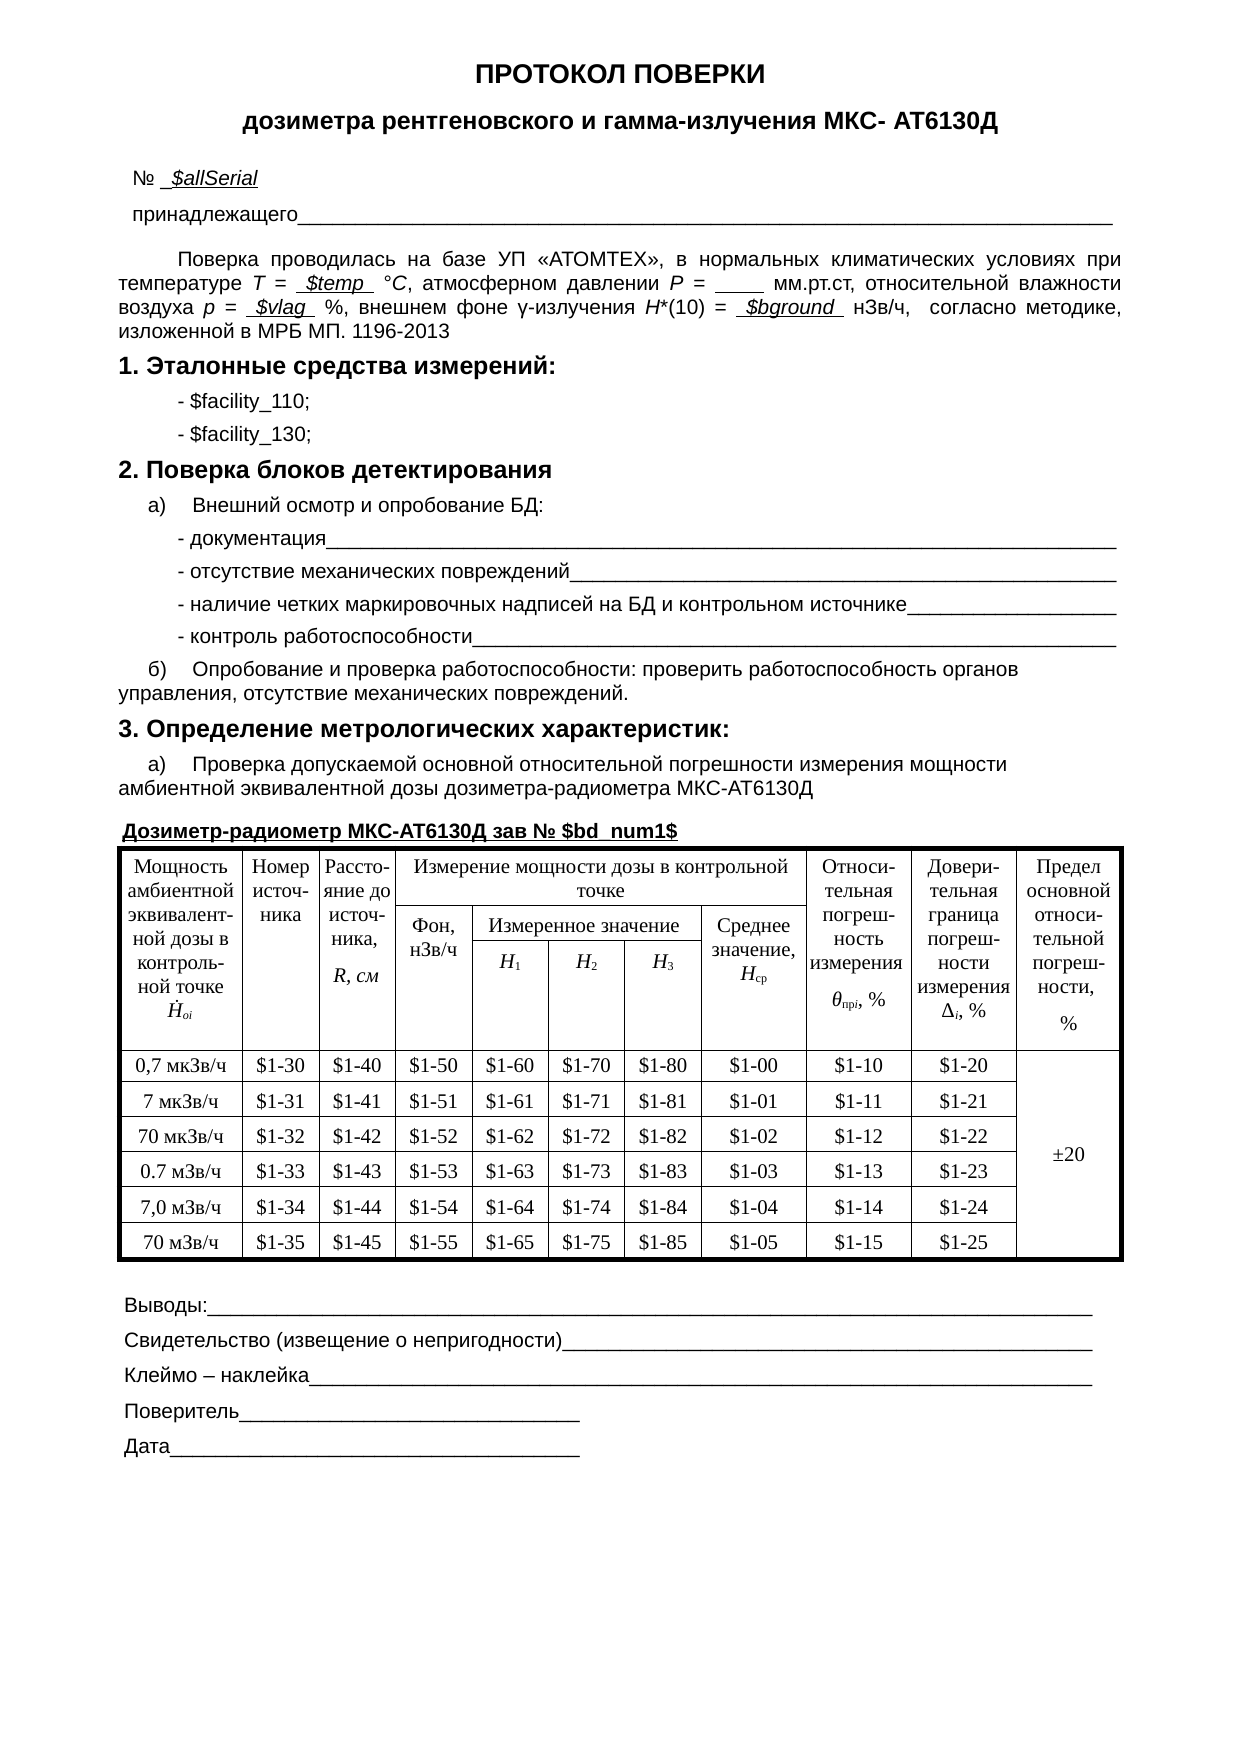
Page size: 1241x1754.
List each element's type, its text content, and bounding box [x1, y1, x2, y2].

table_cell Фон, нЗв/ч [396, 906, 472, 1050]
table_cell $1-81 [625, 1082, 701, 1116]
table_cell Довери-тельная граница погреш-ности измерения Δi, % [912, 851, 1016, 1050]
table_cell $1-54 [396, 1187, 472, 1222]
table_cell $1-52 [396, 1117, 472, 1151]
table_cell $1-25 [912, 1223, 1016, 1257]
table_cell $1-20 [912, 1051, 1016, 1081]
table_cell $1-85 [625, 1223, 701, 1257]
table_cell $1-22 [912, 1117, 1016, 1151]
text Поверка проводилась на базе УП «АТОМТЕХ», в нормальных климатических условиях при температуре Т = $temp °С, атмосферном давлении Р = мм.рт.ст, относительной влажности воздуха р = $vlag %, внешнем фоне γ-излучения H*(10) = $bground нЗв/ч, согласно методике, изложенной в МРБ МП. 1196-2013 [118, 247, 1122, 342]
table_cell $1-74 [549, 1187, 624, 1222]
table_cell H2 [549, 941, 624, 1050]
table_cell $1-61 [473, 1082, 548, 1116]
table_cell $1-64 [473, 1187, 548, 1222]
table_cell $1-04 [702, 1187, 806, 1222]
table_cell $1-32 [243, 1117, 319, 1151]
table_cell $1-13 [807, 1152, 911, 1186]
table_cell $1-02 [702, 1117, 806, 1151]
table_cell $1-75 [549, 1223, 624, 1257]
table_cell Измеренное значение [473, 906, 701, 940]
table_cell $1-05 [702, 1223, 806, 1257]
text б) Опробование и проверка работоспособности: проверить работоспособность органов управления, отсутствие механических повреждений. [118, 657, 1122, 705]
table_cell Мощность амбиентной эквивалент-ной дозы в контроль-ной точке Ḣoi [122, 851, 242, 1050]
table_cell Номер источ-ника [243, 851, 319, 1050]
table_cell $1-70 [549, 1051, 624, 1081]
table_cell Рассто-яние до источ-ника, R, см [320, 851, 395, 1050]
table_cell $1-82 [625, 1117, 701, 1151]
table_cell Относи-тельная погреш-ность измерения θпрi, % [807, 851, 911, 1050]
table_cell $1-35 [243, 1223, 319, 1257]
text - документация [118, 526, 1122, 549]
table_cell $1-42 [320, 1117, 395, 1151]
table_cell $1-40 [320, 1051, 395, 1081]
table_header Выводы: [118, 1287, 1122, 1322]
text № _$allSerial [132, 166, 1122, 190]
table_cell Среднее значение, Hср [702, 906, 806, 1050]
text 2. Поверка блоков детектирования [118, 455, 1122, 484]
table_cell Поверитель [118, 1393, 1122, 1428]
text 3. Определение метрологических характеристик: [118, 714, 1122, 743]
table_cell $1-45 [320, 1223, 395, 1257]
table_cell 7 мкЗв/ч [122, 1082, 242, 1116]
table_cell 7,0 мЗв/ч [122, 1187, 242, 1222]
table_cell $1-50 [396, 1051, 472, 1081]
table_cell 70 мкЗв/ч [122, 1117, 242, 1151]
table_cell $1-60 [473, 1051, 548, 1081]
table_cell $1-43 [320, 1152, 395, 1186]
text - $facility_130; [118, 422, 1122, 446]
table_cell $1-71 [549, 1082, 624, 1116]
table_cell $1-01 [702, 1082, 806, 1116]
table_cell $1-84 [625, 1187, 701, 1222]
table_header Дозиметр-радиометр МКС-AT6130Д зав № $bd_num1$ [119, 800, 1121, 846]
text а) Внешний осмотр и опробование БД: [118, 493, 1122, 517]
table_cell $1-21 [912, 1082, 1016, 1116]
table_cell 0,7 мкЗв/ч [122, 1051, 242, 1081]
table_cell $1-72 [549, 1117, 624, 1151]
table_cell $1-53 [396, 1152, 472, 1186]
table_cell $1-51 [396, 1082, 472, 1116]
table_cell ±20 [1017, 1051, 1119, 1257]
table_cell H3 [625, 941, 701, 1050]
table_cell H1 [473, 941, 548, 1050]
text - отсутствие механических повреждений [118, 558, 1122, 582]
table_cell $1-31 [243, 1082, 319, 1116]
table_cell $1-55 [396, 1223, 472, 1257]
table_cell $1-63 [473, 1152, 548, 1186]
table_cell $1-14 [807, 1187, 911, 1222]
table_cell $1-23 [912, 1152, 1016, 1186]
text дозиметра рентгеновского и гамма-излучения МКС- AT6130Д [118, 106, 1122, 134]
text принадлежащего [132, 202, 1122, 226]
table_cell $1-73 [549, 1152, 624, 1186]
table_cell Дата [118, 1429, 1122, 1464]
table_cell Свидетельство (извещение о непригодности) [118, 1322, 1122, 1358]
table_cell $1-03 [702, 1152, 806, 1186]
table_cell $1-10 [807, 1051, 911, 1081]
text а) Проверка допускаемой основной относительной погрешности измерения мощности амбиентной эквивалентной дозы дозиметра-радиометра МКС-AT6130Д [118, 752, 1122, 800]
table_cell $1-12 [807, 1117, 911, 1151]
table_cell Измерение мощности дозы в контрольной точке [396, 851, 806, 905]
table_cell 0.7 мЗв/ч [122, 1152, 242, 1186]
table_cell $1-44 [320, 1187, 395, 1222]
table_cell 70 мЗв/ч [122, 1223, 242, 1257]
table_cell $1-34 [243, 1187, 319, 1222]
table_cell $1-11 [807, 1082, 911, 1116]
text 1. Эталонные средства измерений: [118, 351, 1122, 380]
table_cell $1-62 [473, 1117, 548, 1151]
table_cell $1-30 [243, 1051, 319, 1081]
table_cell $1-83 [625, 1152, 701, 1186]
table_cell $1-15 [807, 1223, 911, 1257]
table_cell $1-24 [912, 1187, 1016, 1222]
table_cell $1-80 [625, 1051, 701, 1081]
table_cell Предел основной относи-тельной погреш-ности, % [1017, 851, 1119, 1050]
table_cell $1-33 [243, 1152, 319, 1186]
text - $facility_110; [118, 389, 1122, 413]
text - контроль работоспособности [118, 624, 1122, 648]
text ПРОТОКОЛ ПОВЕРКИ [118, 58, 1122, 89]
table_cell Клеймо – наклейка [118, 1358, 1122, 1393]
text - наличие четких маркировочных надписей на БД и контрольном источнике [118, 591, 1122, 615]
table_cell $1-00 [702, 1051, 806, 1081]
table_cell $1-41 [320, 1082, 395, 1116]
table_cell $1-65 [473, 1223, 548, 1257]
